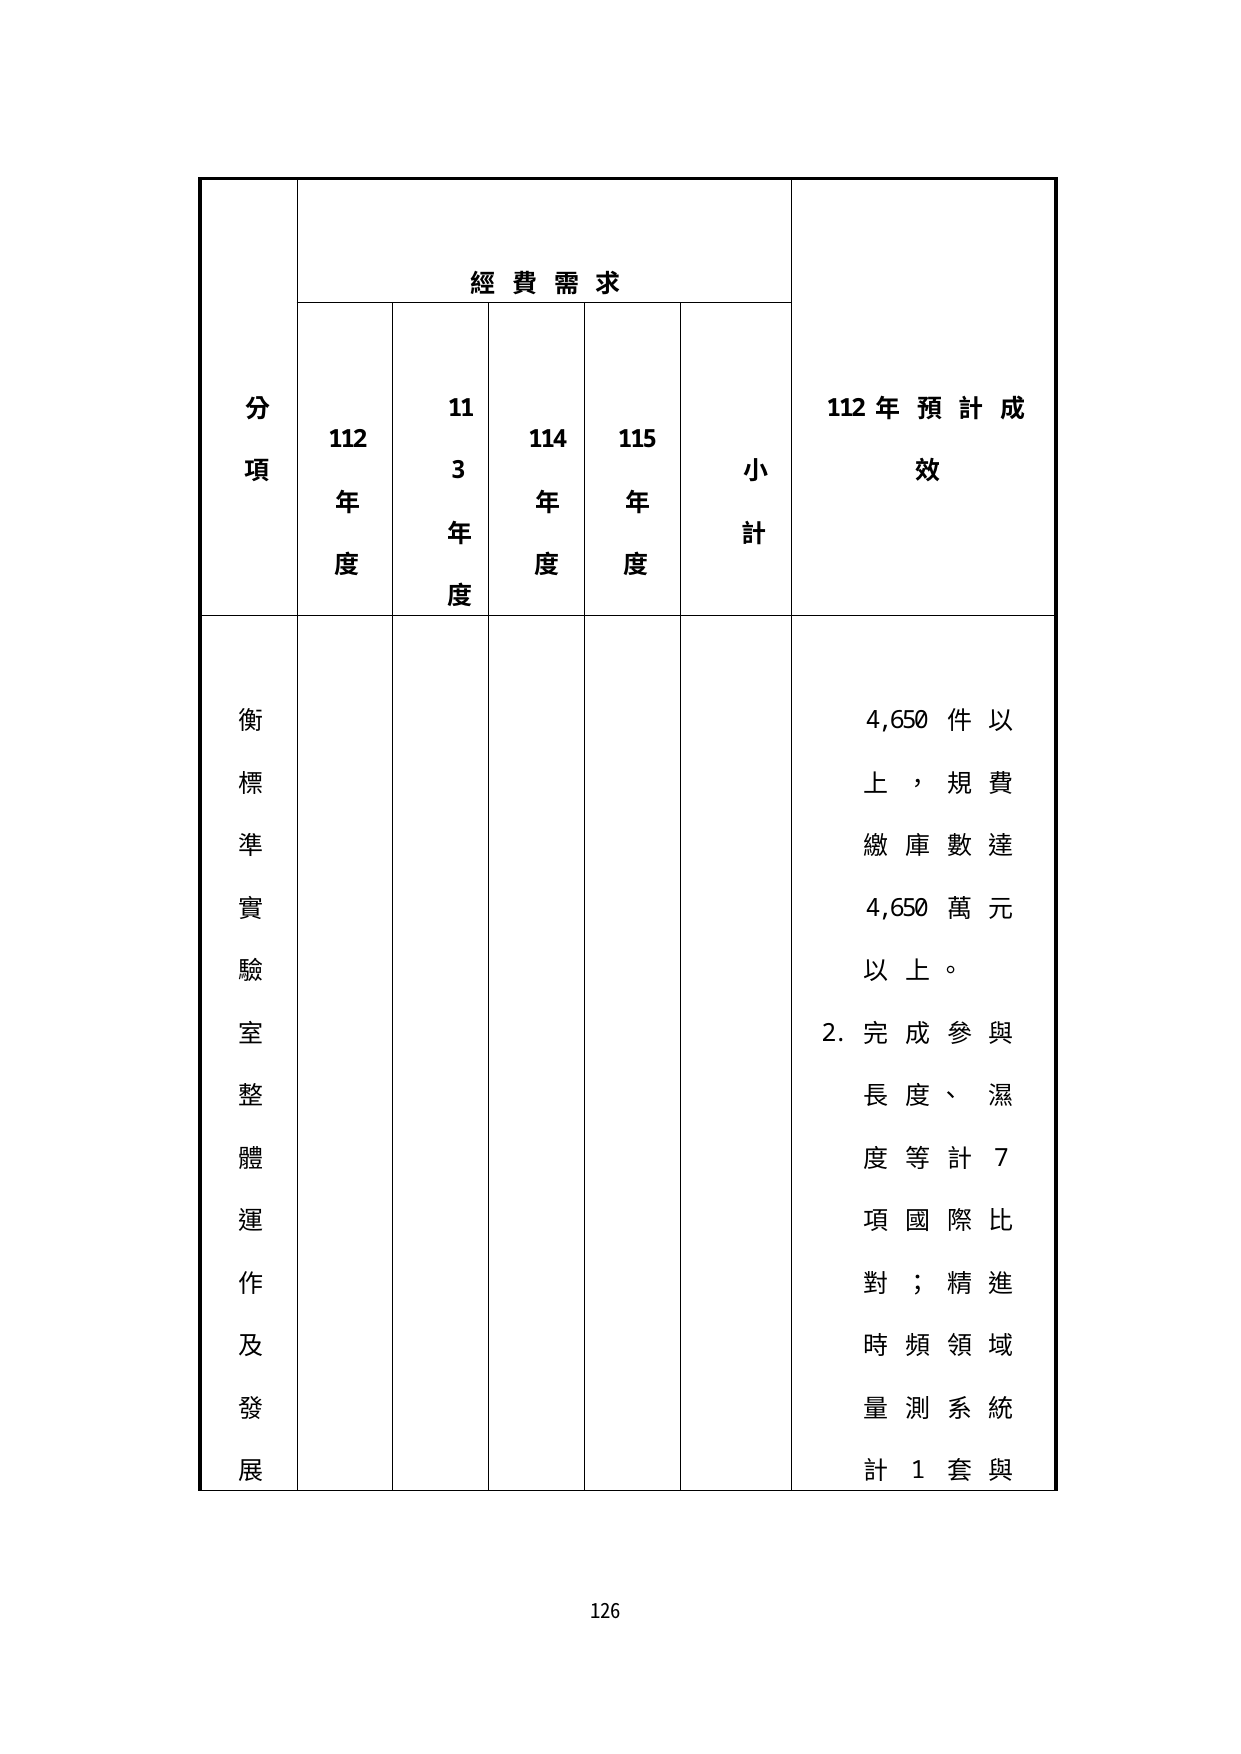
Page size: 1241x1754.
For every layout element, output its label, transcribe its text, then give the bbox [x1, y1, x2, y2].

table_cell 衡標準實驗室整體運作及發展 [202, 616, 297, 1490]
table_cell [585, 616, 680, 1490]
table_cell [681, 616, 791, 1490]
table_cell 4,650件以上，規費繳庫數達4,650萬元以上。 2.完成參與長度、濕度等計7項國際比對；精進時頻領域量測系統計1套與 [792, 616, 1054, 1490]
table_cell 113年度 [393, 303, 488, 615]
table_cell 112年度 [298, 303, 392, 615]
table_cell 115年度 [585, 303, 680, 615]
table_cell [489, 616, 584, 1490]
table_header 經費需求 [298, 180, 791, 302]
table_cell [393, 616, 488, 1490]
table_header 分項 [202, 180, 297, 615]
table_cell 小計 [681, 303, 791, 615]
table_cell [298, 616, 392, 1490]
table_cell 114年度 [489, 303, 584, 615]
table_header 112年預計成效 [792, 180, 1054, 615]
